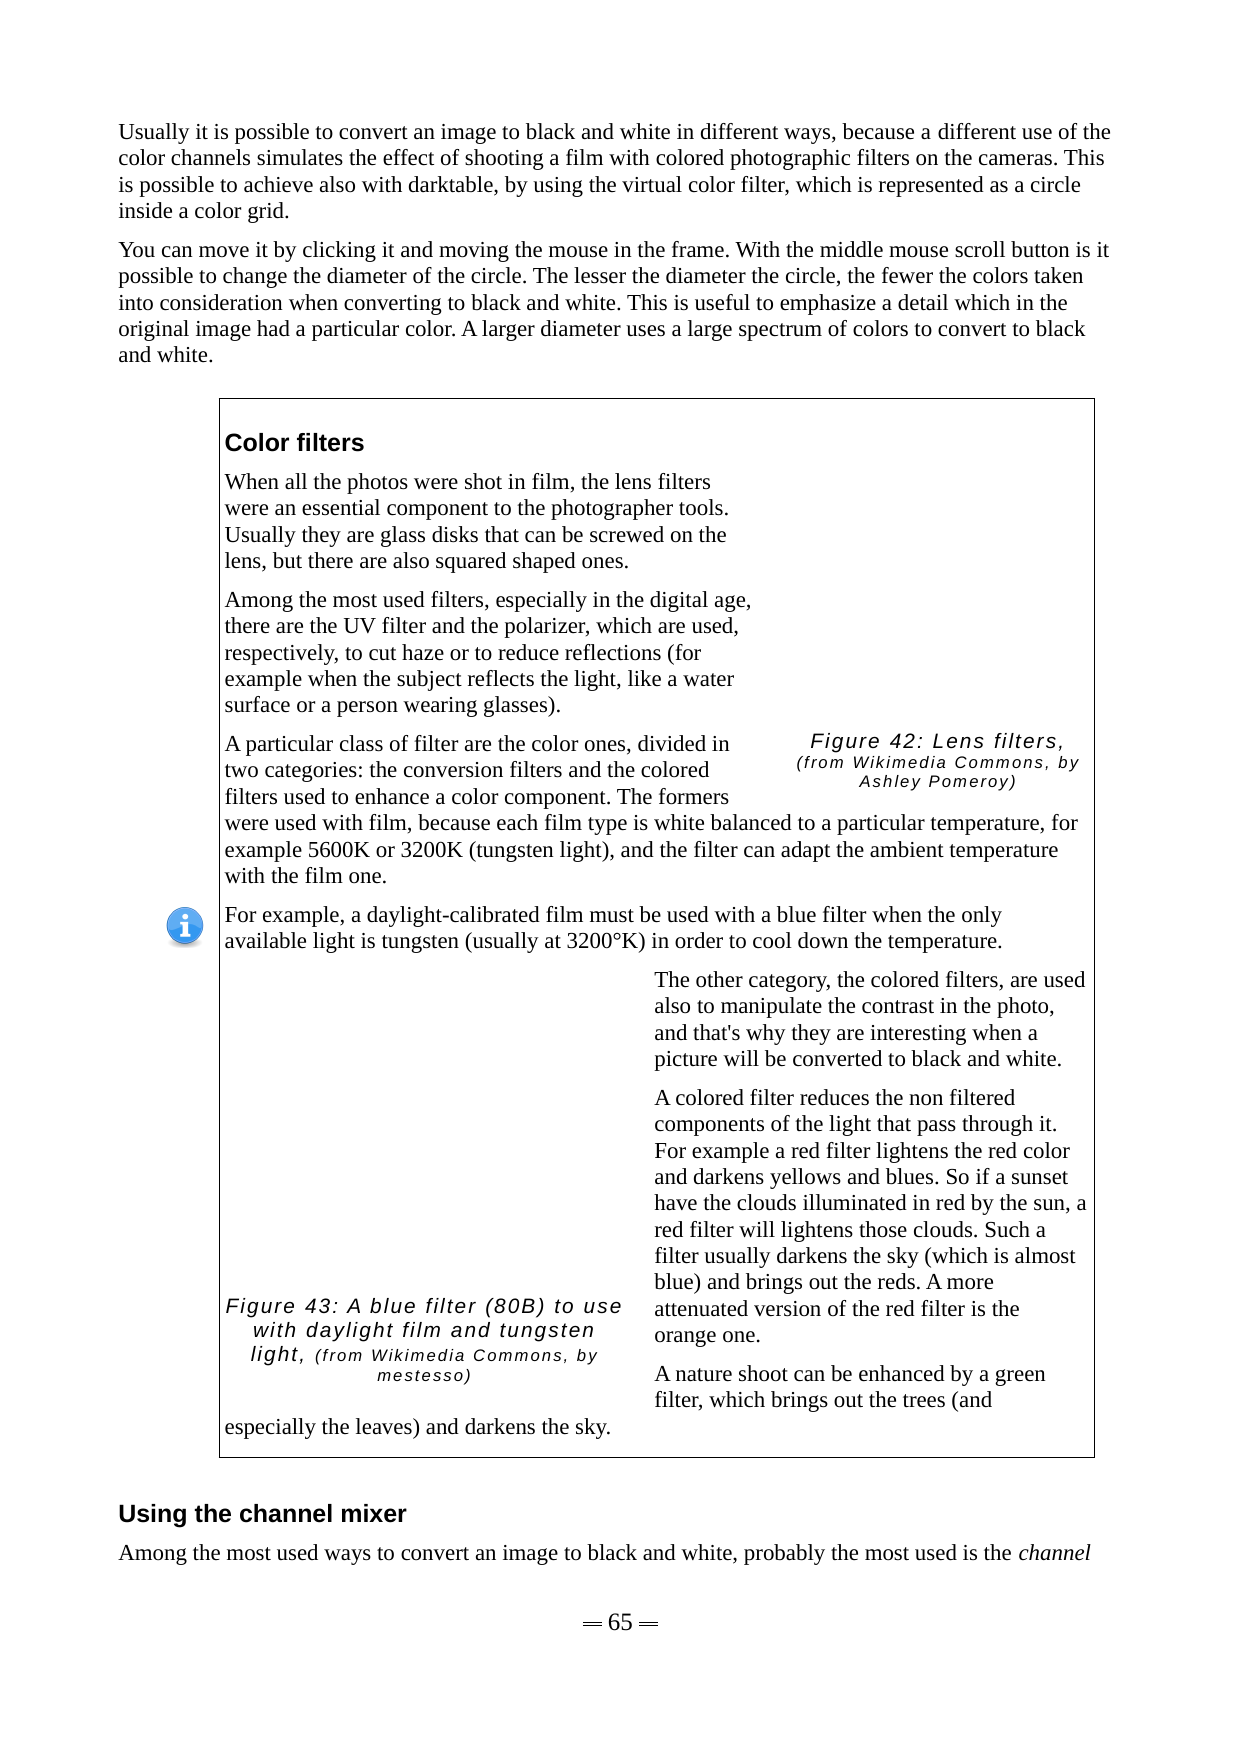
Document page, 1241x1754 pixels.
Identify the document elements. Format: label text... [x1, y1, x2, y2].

table_header Color filters When all the photos were shot in film, the lens filters were an essential component to the photographer tools. Usually they are glass disks that can be screwed on the lens, but there are also squared shaped ones. Among the most used filters, especially in the digital age, there are the UV filter and the polarizer, which are used, respectively, to cut haze or to reduce reflections (for example when the subject reflects the light, like a water surface or a person wearing glasses). A particular class of filter are the color ones, divided in two categories: the conversion filters and the colored filters used to enhance a color component. The formers were used with film, because each film type is white balanced to a particular temperature, for example 5600K or 3200K (tungsten light), and the filter can adapt the ambient temperature with the film one. For example, a daylight-calibrated film must be used with a blue filter when the only available light is tungsten (usually at 3200°K) in order to cool down the temperature. The other category, the colored filters, are used also to manipulate the contrast in the photo, and that's why they are interesting when a picture will be converted to black and white. A colored filter reduces the non filtered components of the light that pass through it. For example a red filter lightens the red color and darkens yellows and blues. So if a sunset have the clouds illuminated in red by the sun, a red filter will lightens those clouds. Such a filter usually darkens the sky (which is almost blue) and brings out the reds. A more attenuated version of the red filter is the orange one. A nature shoot can be enhanced by a green filter, which brings out the trees (and especially the leaves) and darkens the sky. [220, 399, 1094, 1457]
text Among the most used ways to convert an image to black and white, probably the most used is the channel [118, 1539, 1122, 1566]
table_header [150, 398, 219, 1457]
picture [164, 907, 205, 948]
text Usually it is possible to convert an image to black and white in different ways, because a different use of the color channels simulates the effect of shooting a film with colored photographic filters on the cameras. This is possible to achieve also with darktable, by using the virtual color filter, which is represented as a circle inside a color grid. [118, 118, 1122, 223]
text You can move it by clicking it and moving the mouse in the frame. With the middle mouse scroll button is it possible to change the diameter of the circle. The lesser the diameter the circle, the fewer the colors taken into consideration when converting to black and white. This is useful to emphasize a detail which in the original image had a particular color. A larger diameter uses a large spectrum of colors to convert to black and white. [118, 236, 1122, 368]
subtitle Using the channel mixer [118, 1499, 1122, 1527]
